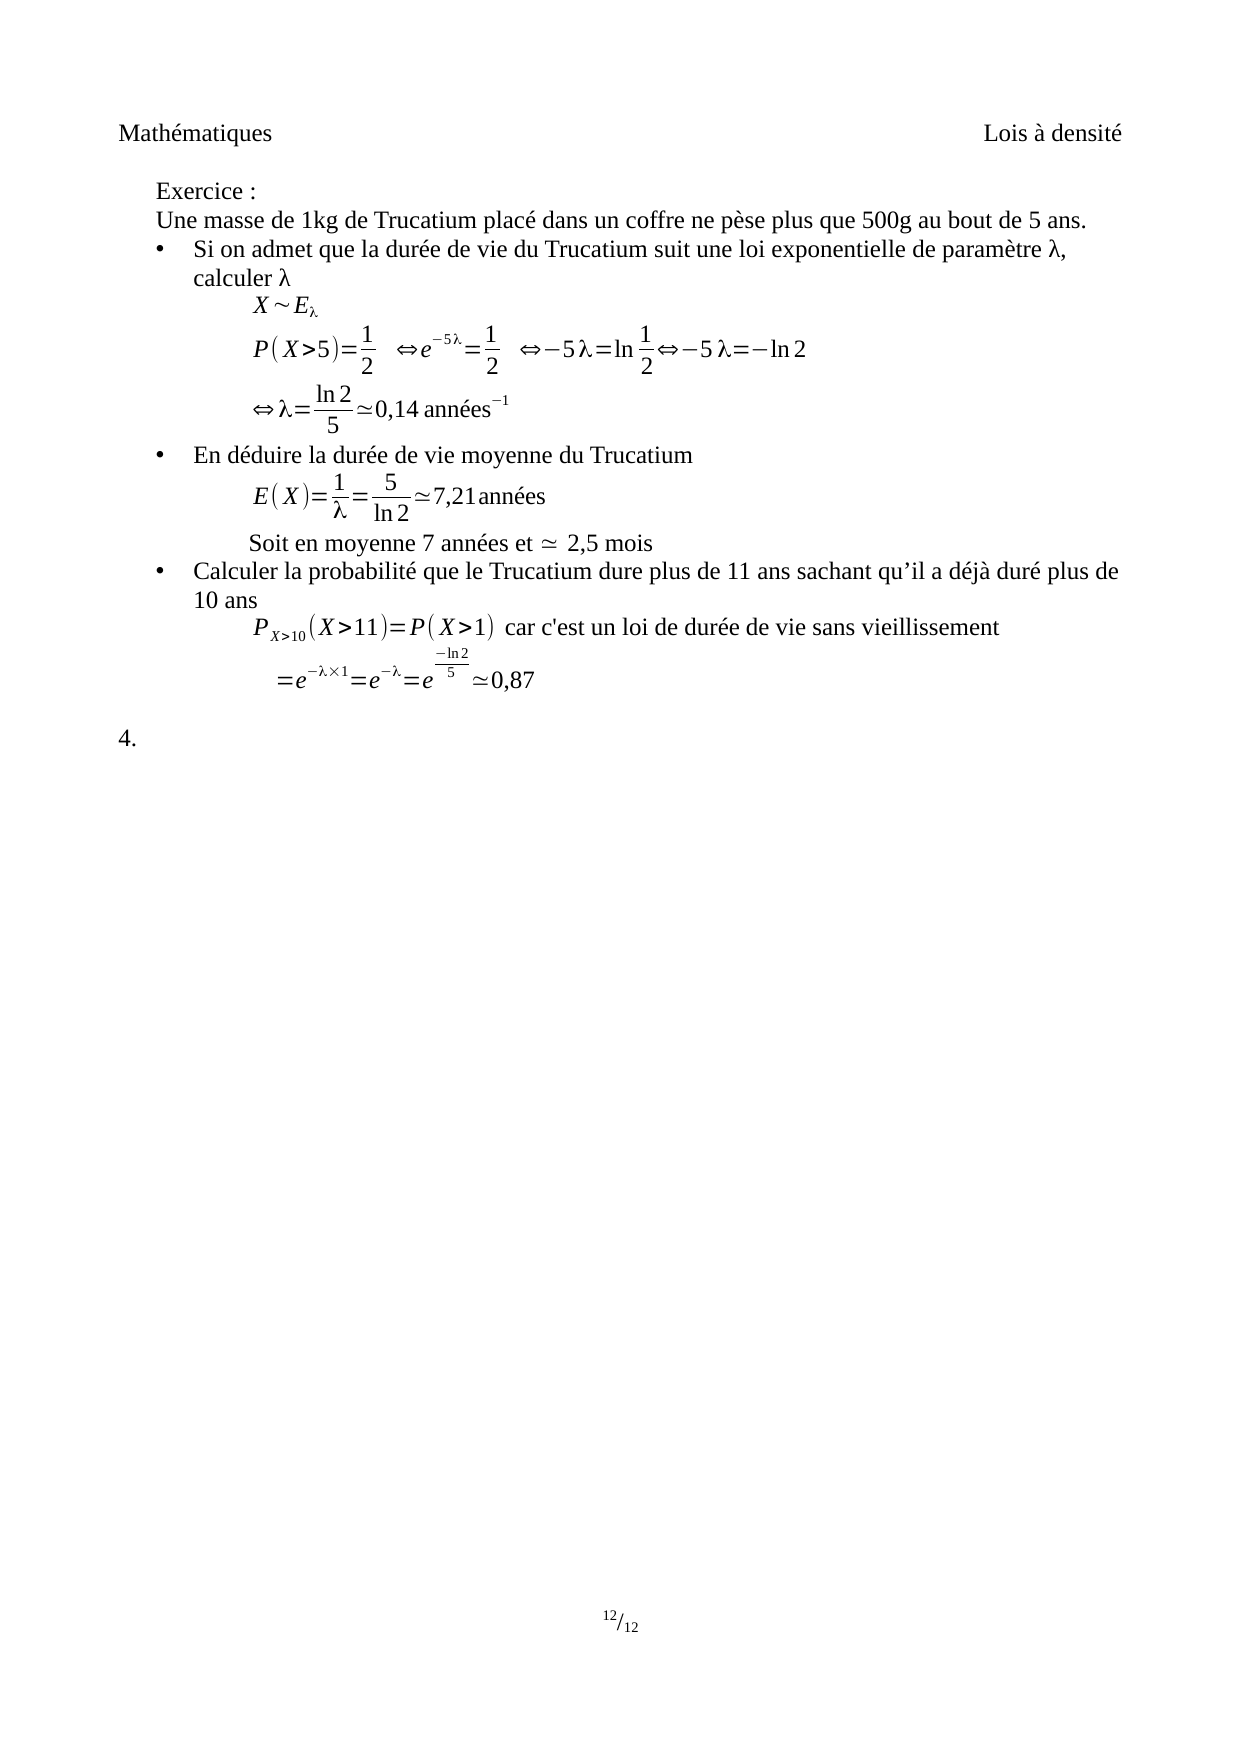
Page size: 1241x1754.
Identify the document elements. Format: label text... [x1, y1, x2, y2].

list Une masse de 1kg de Trucatium placé dans un coffre ne pèse plus que 500g au bout de 5 ans. [118, 205, 1122, 234]
list Si on admet que la durée de vie du Trucatium suit une loi exponentielle de paramètre λ, [156, 234, 1122, 263]
list calculer λ [156, 263, 1122, 291]
list Exercice : [118, 176, 1122, 205]
list En déduire la durée de vie moyenne du Trucatium [156, 440, 1122, 468]
list Calculer la probabilité que le Trucatium dure plus de 11 ans sachant qu’il a déjà duré plus de 10 ans [156, 556, 1122, 614]
